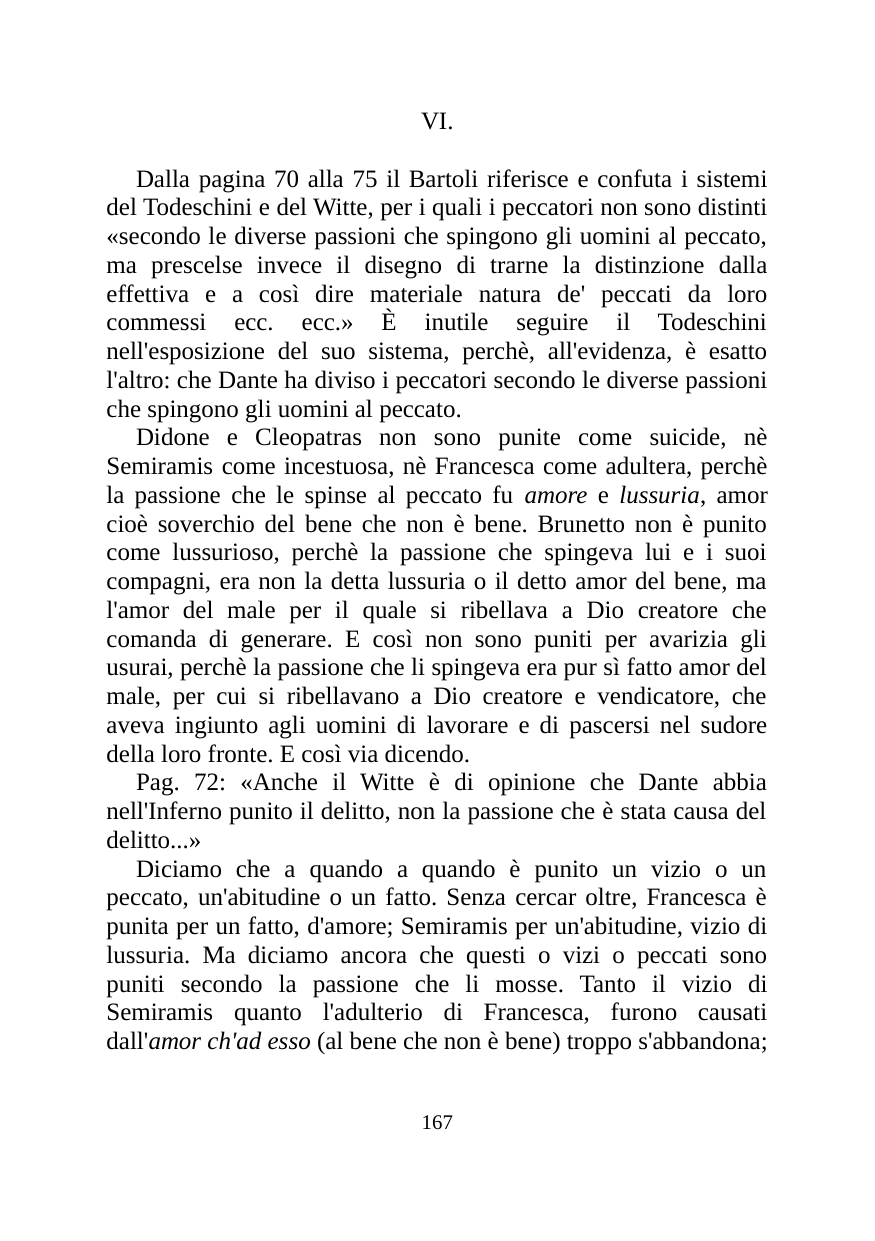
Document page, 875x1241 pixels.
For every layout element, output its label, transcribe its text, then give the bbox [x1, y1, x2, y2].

text Didone e Cleopatras non sono punite come suicide, nè Semiramis come incestuosa, nè Francesca come adultera, perchè la passione che le spinse al peccato fu amore e lussuria, amor cioè soverchio del bene che non è bene. Brunetto non è punito come lussurioso, perchè la passione che spingeva lui e i suoi compagni, era non la detta lussuria o il detto amor del bene, ma l'amor del male per il quale si ribellava a Dio creatore che comanda di generare. E così non sono puniti per avarizia gli usurai, perchè la passione che li spingeva era pur sì fatto amor del male, per cui si ribellavano a Dio creatore e vendicatore, che aveva ingiunto agli uomini di lavorare e di pascersi nel sudore della loro fronte. E così via dicendo. [106, 422, 768, 767]
text Dalla pagina 70 alla 75 il Bartoli riferisce e confuta i sistemi del Todeschini e del Witte, per i quali i peccatori non sono distinti «secondo le diverse passioni che spingono gli uomini al peccato, ma prescelse invece il disegno di trarne la distinzione dalla effettiva e a così dire materiale natura de' peccati da loro commessi ecc. ecc.» È inutile seguire il Todeschini nell'esposizione del suo sistema, perchè, all'evidenza, è esatto l'altro: che Dante ha diviso i peccatori secondo le diverse passioni che spingono gli uomini al peccato. [106, 164, 768, 422]
text Diciamo che a quando a quando è punito un vizio o un peccato, un'abitudine o un fatto. Senza cercar oltre, Francesca è punita per un fatto, d'amore; Semiramis per un'abitudine, vizio di lussuria. Ma diciamo ancora che questi o vizi o peccati sono puniti secondo la passione che li mosse. Tanto il vizio di Semiramis quanto l'adulterio di Francesca, furono causati dall'amor ch'ad esso (al bene che non è bene) troppo s'abbandona; [106, 854, 768, 1055]
text Pag. 72: «Anche il Witte è di opinione che Dante abbia nell'Inferno punito il delitto, non la passione che è stata causa del delitto...» [106, 767, 768, 854]
text VI. [106, 106, 768, 135]
